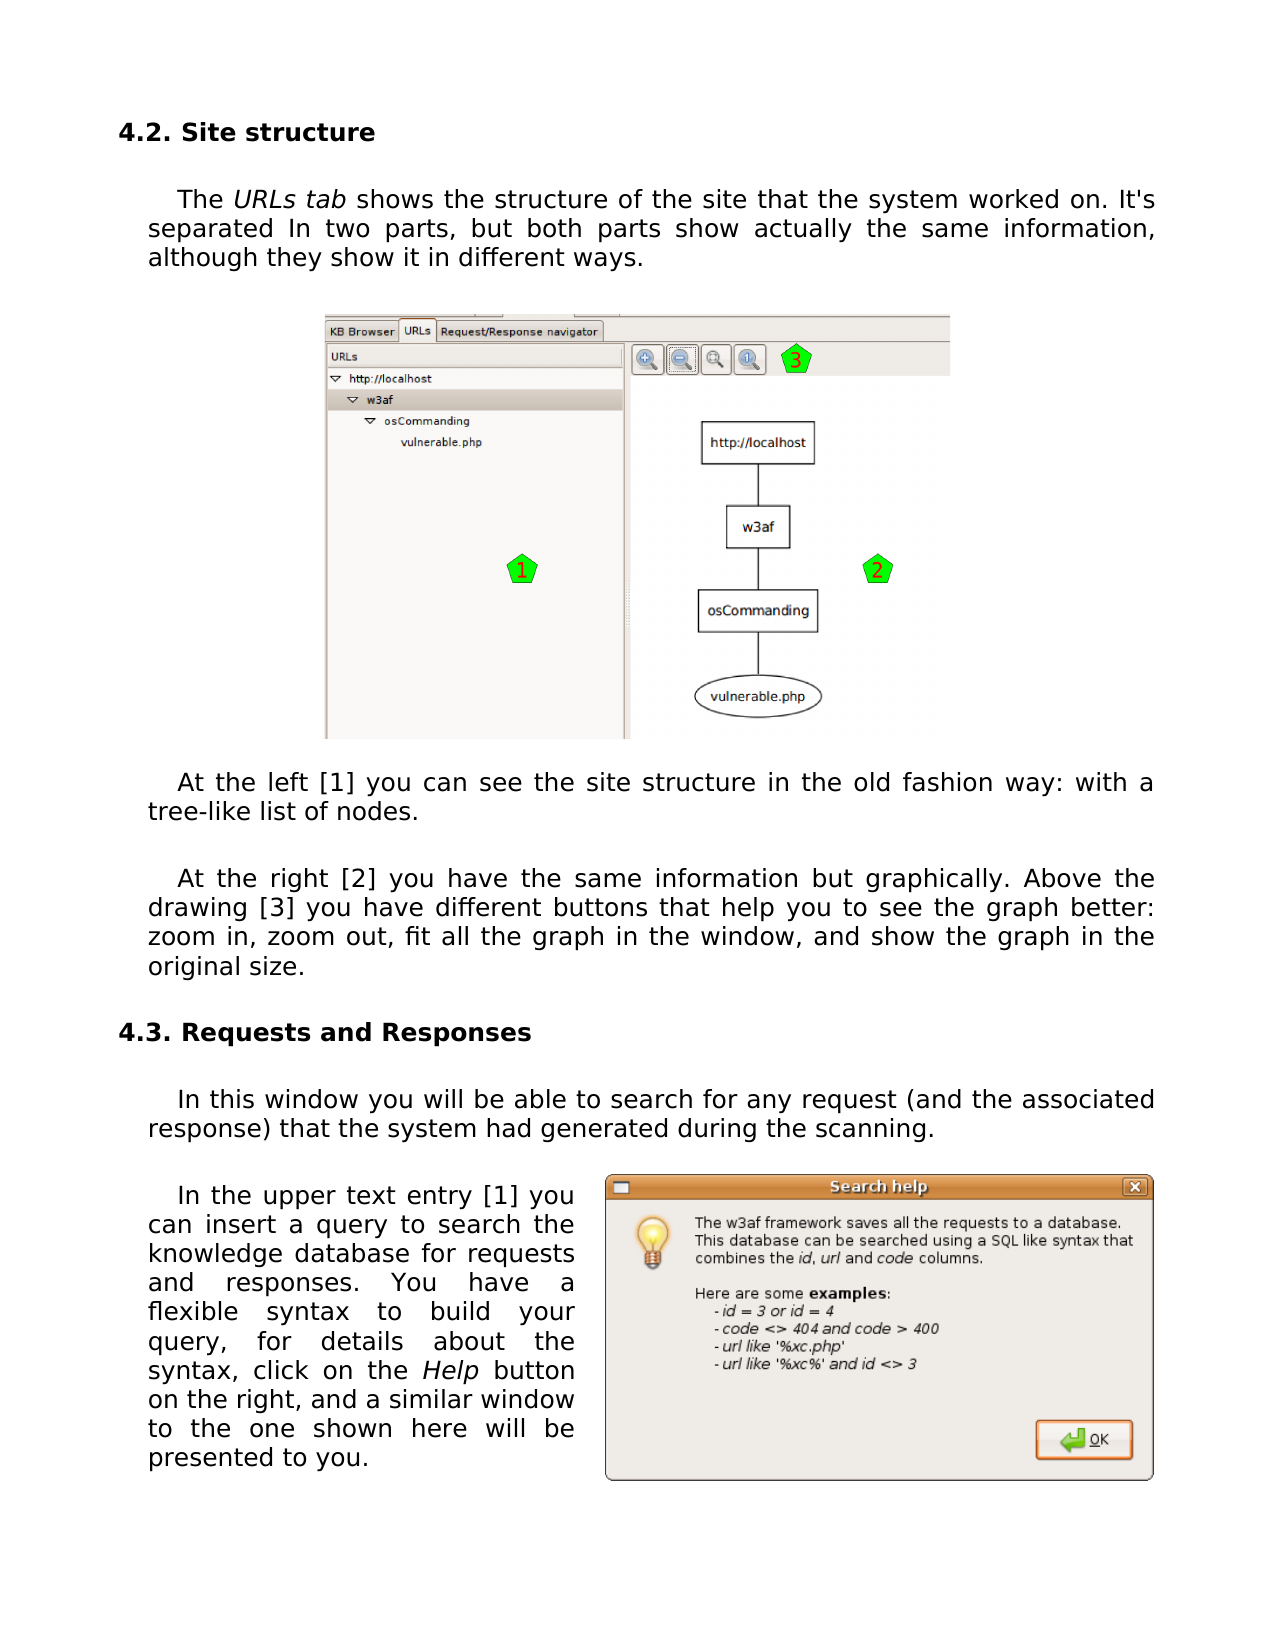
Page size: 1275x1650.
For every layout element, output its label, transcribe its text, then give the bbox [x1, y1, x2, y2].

subtitle Requests and Responses [118, 1018, 1157, 1047]
text At the left [1] you can see the site structure in the old fashion way: with a tree-like list of nodes. [148, 739, 1157, 827]
subtitle Site structure [118, 118, 1157, 147]
picture [605, 1174, 1154, 1481]
text In the upper text entry [1] you can insert a query to search the knowledge database for requests and responses. You have a flexible syntax to build your query, for details about the syntax, click on the Help button on the right, and a similar window to the one shown here will be presented to you. [148, 1181, 605, 1472]
picture [324, 314, 951, 739]
text At the right [2] you have the same information but graphically. Above the drawing [3] you have different buttons that help you to see the graph better: zoom in, zoom out, fit all the graph in the window, and show the graph in the original size. [148, 864, 1157, 981]
text In this window you will be able to search for any request (and the associated response) that the system had generated during the scanning. [148, 1085, 1157, 1143]
text The URLs tab shows the structure of the site that the system worked on. It's separated In two parts, but both parts show actually the same information, although they show it in different ways. [148, 185, 1157, 272]
